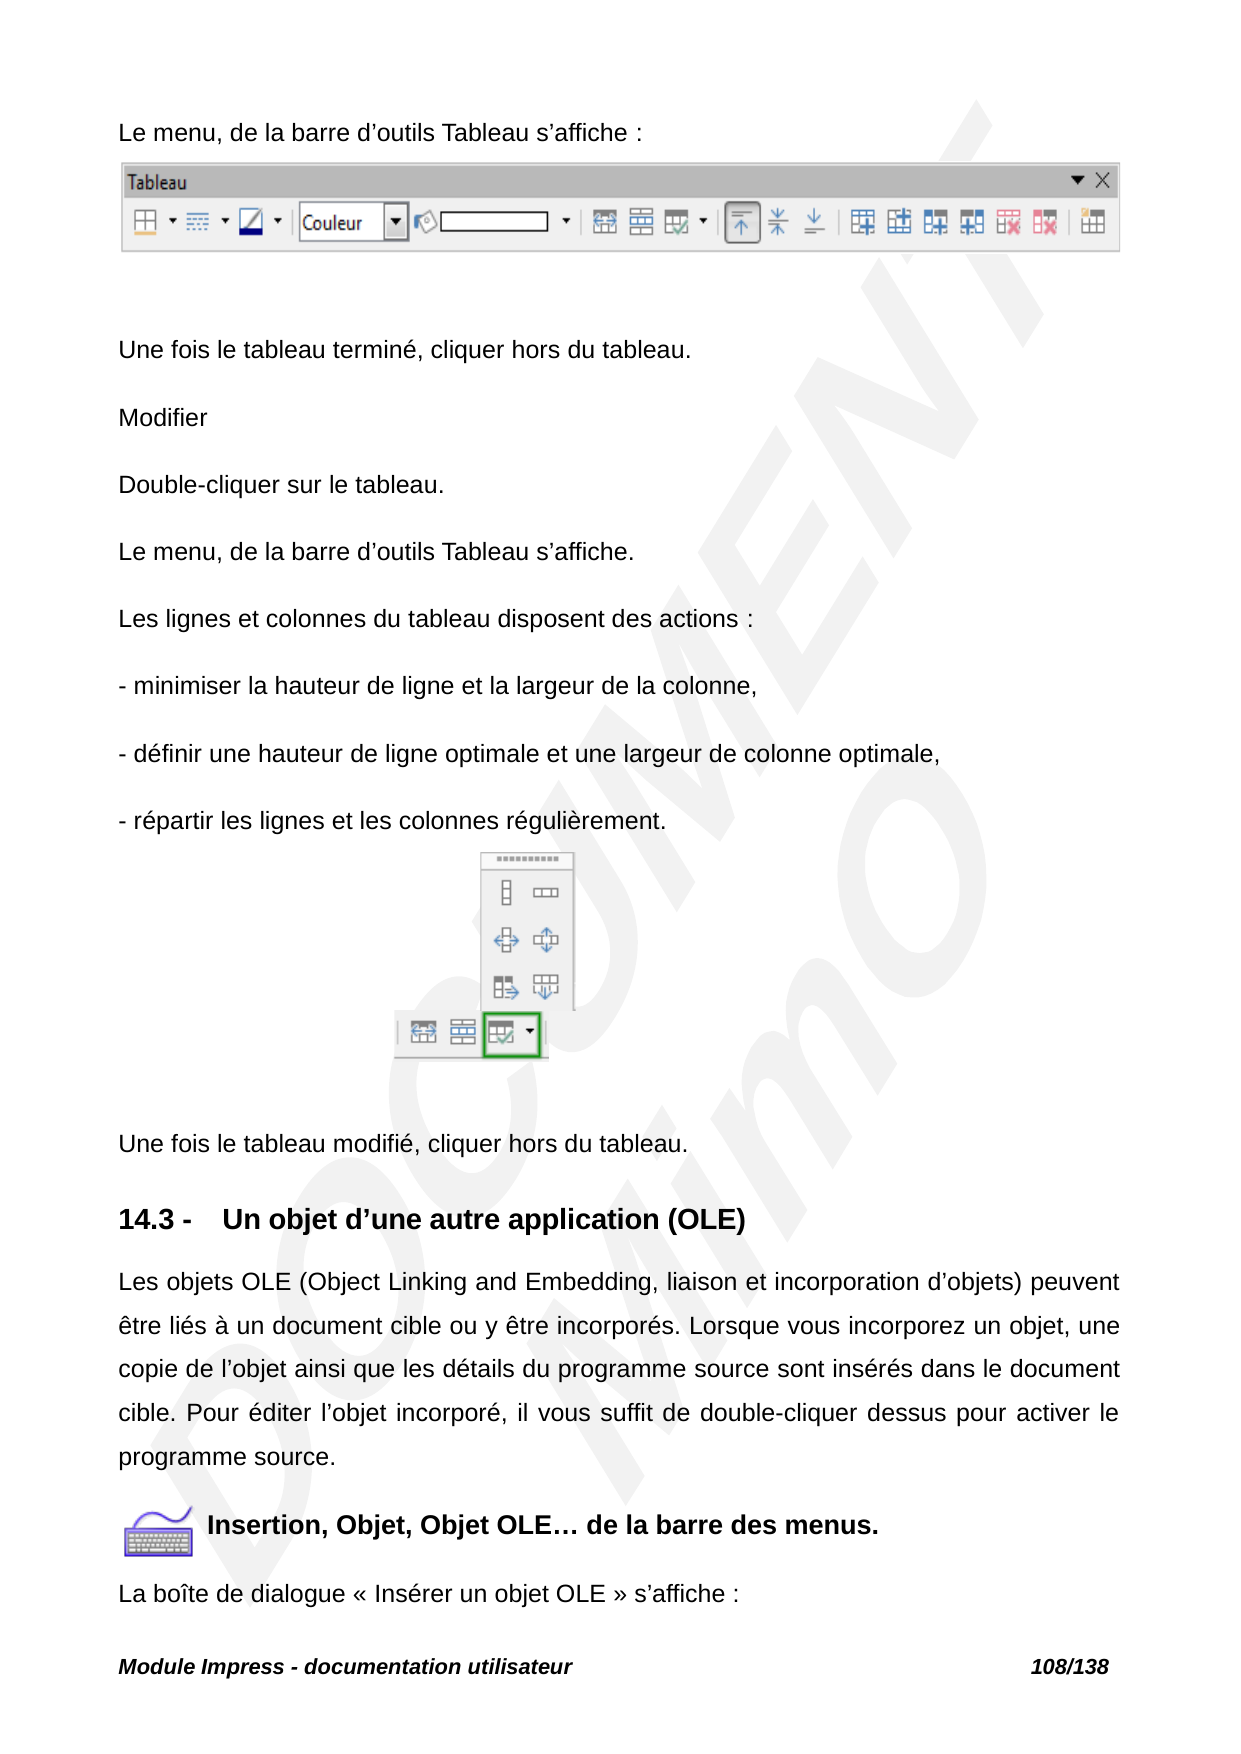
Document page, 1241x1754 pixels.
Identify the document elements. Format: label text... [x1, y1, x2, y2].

text Modifier [118, 402, 1122, 432]
text Une fois le tableau terminé, cliquer hors du tableau. [118, 335, 1122, 364]
text - répartir les lignes et les colonnes régulièrement. [118, 806, 1122, 835]
picture [394, 852, 576, 1062]
subtitle Un objet d’une autre application (OLE) [118, 1202, 1122, 1235]
text Le menu, de la barre d’outils Tableau s’affiche. [118, 537, 1122, 566]
text Double-cliquer sur le tableau. [118, 470, 1122, 499]
picture [120, 1496, 195, 1571]
text - définir une hauteur de ligne optimale et une largeur de colonne optimale, [118, 738, 1122, 767]
text Insertion, Objet, Objet OLE… de la barre des menus. [195, 1509, 1122, 1540]
text - minimiser la hauteur de ligne et la largeur de la colonne, [118, 671, 1122, 700]
text Le menu, de la barre d’outils Tableau s’affiche : [118, 118, 1122, 147]
text Les objets OLE (Object Linking and Embedding, liaison et incorporation d’objets) peuvent être liés à un document cible ou y être incorporés. Lorsque vous incorporez un objet, une copie de l’objet ainsi que les détails du programme source sont insérés dans le document cible. Pour éditer l’objet incorporé, il vous suffit de double-cliquer dessus pour activer le programme source. [118, 1267, 1122, 1471]
text La boîte de dialogue « Insérer un objet OLE » s’affiche : [118, 1579, 1122, 1608]
picture [120, 161, 1121, 254]
text Les lignes et colonnes du tableau disposent des actions : [118, 604, 1122, 633]
text Une fois le tableau modifié, cliquer hors du tableau. [118, 1129, 1122, 1158]
